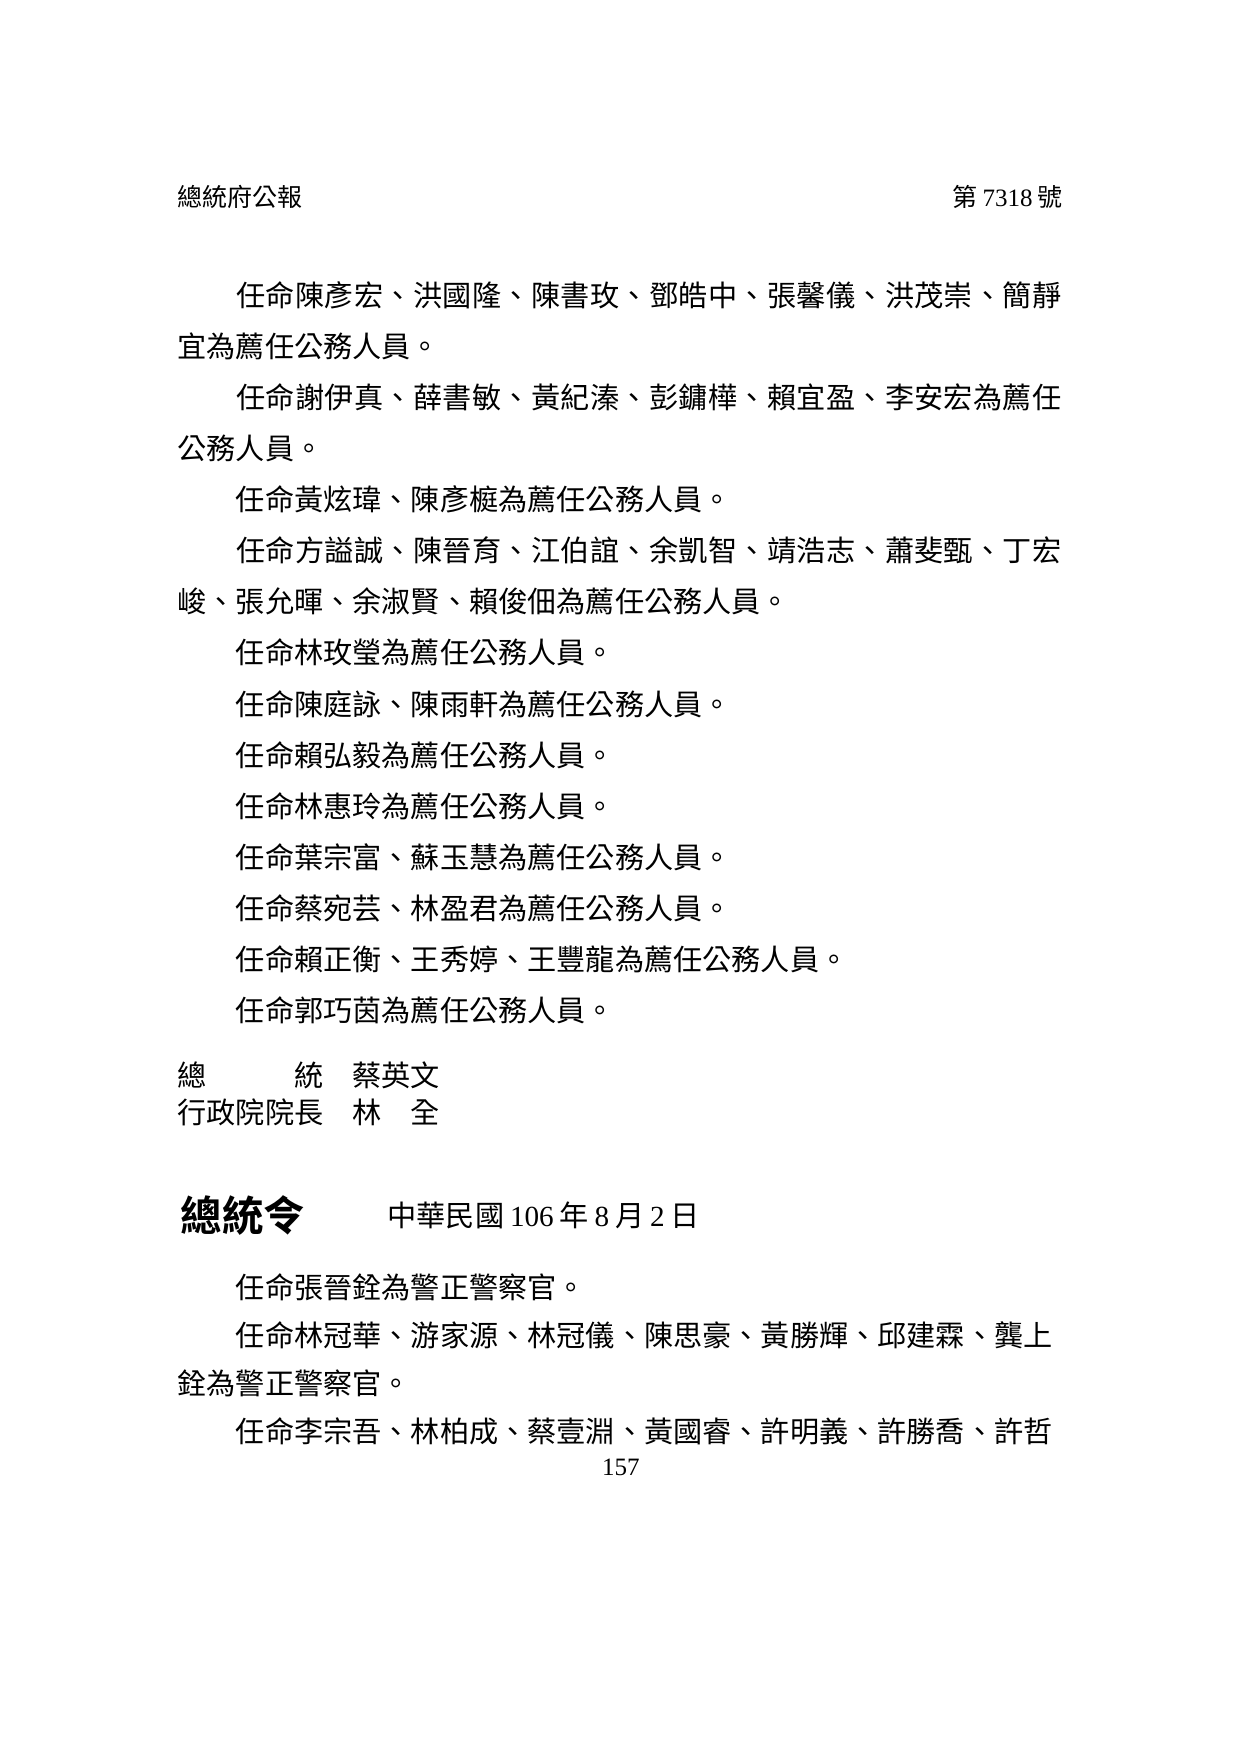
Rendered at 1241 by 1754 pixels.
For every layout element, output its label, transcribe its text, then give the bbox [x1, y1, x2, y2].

text 任命陳彥宏、洪國隆、陳書玫、鄧皓中、張馨儀、洪茂崇、簡靜宜為薦任公務人員。 [177, 266, 1064, 368]
text 任命張晉銓為警正警察官。 [177, 1260, 1064, 1308]
text 任命方謚誠、陳晉育、江伯誼、余凱智、靖浩志、蕭斐甄、丁宏峻、張允暉、余淑賢、賴俊佃為薦任公務人員。 [177, 521, 1064, 623]
text 任命謝伊真、薛書敏、黃紀溱、彭鏞樺、賴宜盈、李安宏為薦任公務人員。 [177, 368, 1064, 470]
text 任命黃炫瑋、陳彥榳為薦任公務人員。 [177, 470, 1064, 521]
text 任命賴正衡、王秀婷、王豐龍為薦任公務人員。 [177, 929, 1064, 980]
text 任命李宗吾、林柏成、蔡壹淵、黃國睿、許明義、許勝喬、許哲 [177, 1404, 1064, 1452]
table_header 總統令 [177, 1169, 384, 1258]
text 行政院院長 林 全 [177, 1094, 1064, 1131]
text 任命林惠玲為薦任公務人員。 [177, 776, 1064, 827]
text 任命蔡宛芸、林盈君為薦任公務人員。 [177, 878, 1064, 929]
text 總 統 蔡英文 [177, 1056, 1064, 1094]
text 任命賴弘毅為薦任公務人員。 [177, 725, 1064, 776]
text 任命郭巧茵為薦任公務人員。 [177, 980, 1064, 1031]
table_header 中華民國106年8月2日 [384, 1169, 880, 1258]
text 任命陳庭詠、陳雨軒為薦任公務人員。 [177, 674, 1064, 725]
text 任命林冠華、游家源、林冠儀、陳思豪、黃勝輝、邱建霖、龔上銓為警正警察官。 [177, 1308, 1064, 1404]
text 任命林玫瑩為薦任公務人員。 [177, 623, 1064, 674]
text 任命葉宗富、蘇玉慧為薦任公務人員。 [177, 827, 1064, 878]
